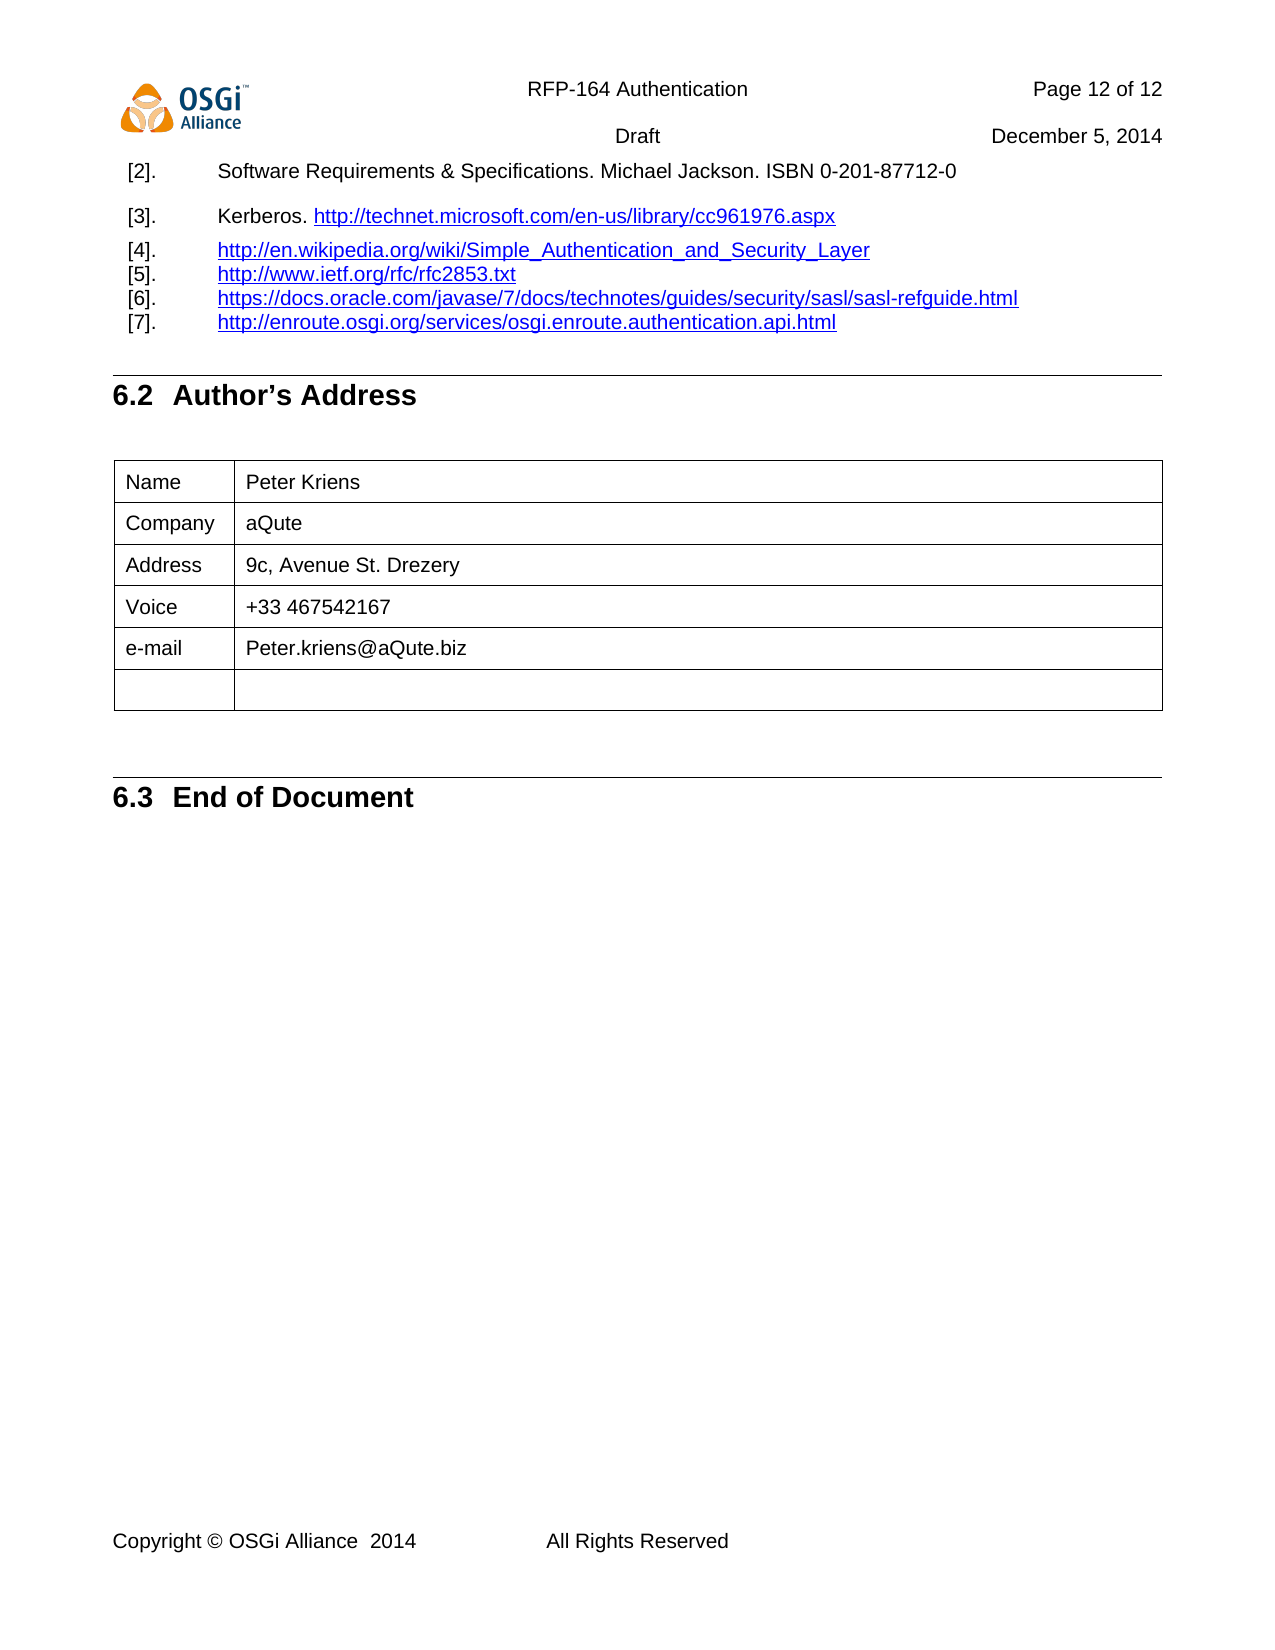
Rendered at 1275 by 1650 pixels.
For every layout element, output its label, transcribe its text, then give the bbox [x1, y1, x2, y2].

table_cell e-mail [115, 628, 234, 668]
list Software Requirements & Specifications. Michael Jackson. ISBN 0-201-87712-0 [127, 159, 1162, 183]
table_cell [235, 670, 1162, 710]
table_cell Voice [115, 586, 234, 627]
picture [113, 76, 257, 140]
table_cell Peter.kriens@aQute.biz [235, 628, 1162, 668]
table_cell Company [115, 503, 234, 543]
list http://en.wikipedia.org/wiki/Simple_Authentication_and_Security_Layer [127, 238, 1162, 262]
table_cell 9c, Avenue St. Drezery [235, 545, 1162, 585]
list http://enroute.osgi.org/services/osgi.enroute.authentication.api.html [127, 310, 1162, 334]
table_cell Address [115, 545, 234, 585]
subtitle Author’s Address [112, 376, 1162, 411]
table_header Name [115, 461, 234, 502]
table_cell aQute [235, 503, 1162, 543]
subtitle End of Document [112, 778, 1162, 813]
table_cell [115, 670, 234, 710]
list https://docs.oracle.com/javase/7/docs/technotes/guides/security/sasl/sasl-refguide.html [127, 286, 1162, 310]
table_header Peter Kriens [235, 461, 1162, 502]
list Kerberos. http://technet.microsoft.com/en-us/library/cc961976.aspx [127, 204, 1162, 228]
list http://www.ietf.org/rfc/rfc2853.txt [127, 262, 1162, 286]
table_cell +33 467542167 [235, 586, 1162, 627]
